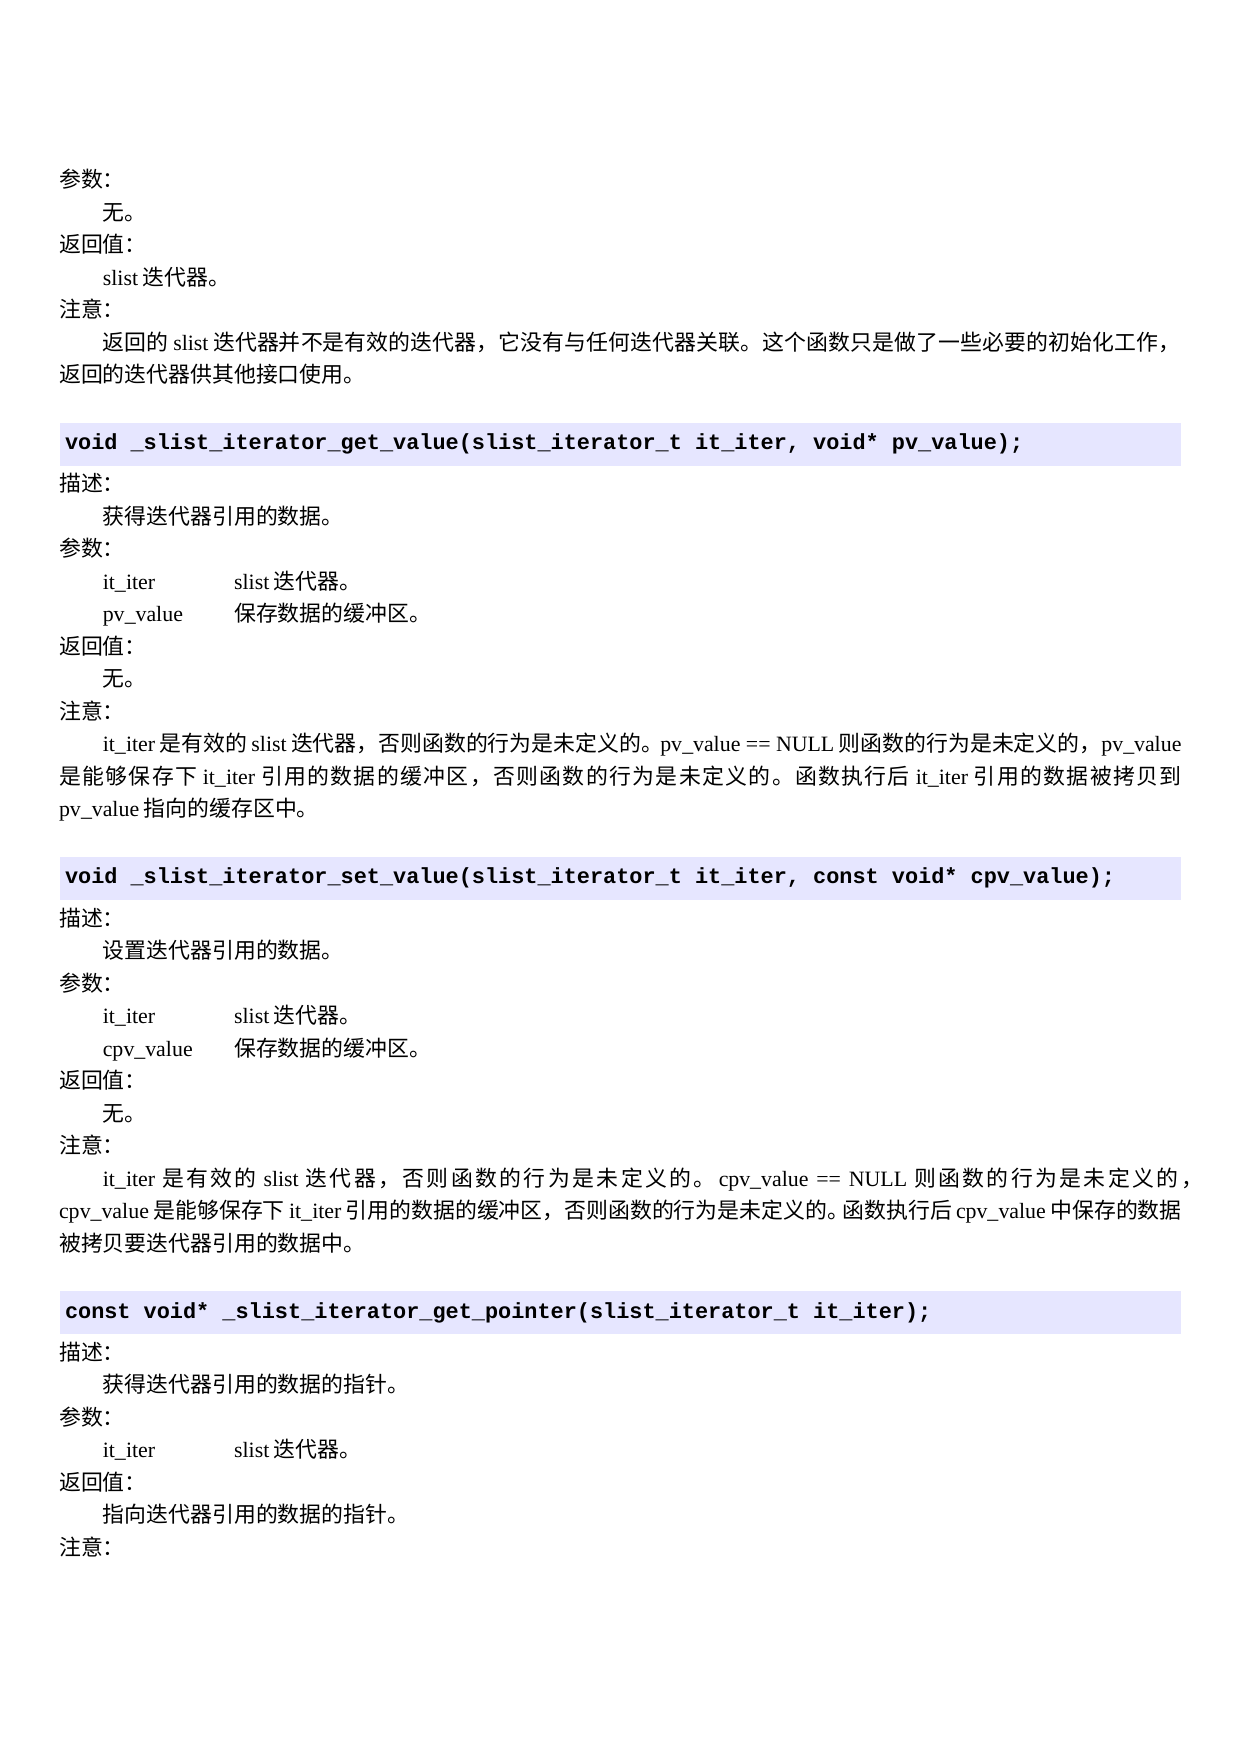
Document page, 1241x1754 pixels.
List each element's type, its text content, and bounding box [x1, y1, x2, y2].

text 返回值： [59, 227, 1181, 259]
text 设置迭代器引用的数据。 [59, 933, 1181, 965]
text 返回值： [59, 1063, 1181, 1095]
text it_iter是有效的slist迭代器，否则函数的行为是未定义的。pv_value == NULL则函数的行为是未定义的，pv_value是能够保存下it_iter引用的数据的缓冲区，否则函数的行为是未定义的。函数执行后it_iter引用的数据被拷贝到pv_value指向的缓存区中。 [59, 726, 1181, 823]
text it_iter slist迭代器。 [59, 1432, 1181, 1464]
text cpv_value 保存数据的缓冲区。 [59, 1030, 1181, 1063]
text 描述： [59, 1335, 1181, 1367]
text 返回值： [59, 1464, 1181, 1497]
text 注意： [59, 292, 1181, 324]
text 返回的slist迭代器并不是有效的迭代器，它没有与任何迭代器关联。这个函数只是做了一些必要的初始化工作，返回的迭代器供其他接口使用。 [59, 324, 1181, 389]
text slist迭代器。 [59, 259, 1181, 292]
text 参数： [59, 531, 1181, 563]
text pv_value 保存数据的缓冲区。 [59, 596, 1181, 628]
text 参数： [59, 162, 1181, 194]
text it_iter slist迭代器。 [59, 563, 1181, 596]
table_header void _slist_iterator_get_value(slist_iterator_t it_iter, void* pv_value); [60, 423, 1181, 466]
text 获得迭代器引用的数据。 [59, 498, 1181, 531]
table_header void _slist_iterator_set_value(slist_iterator_t it_iter, const void* cpv_value); [60, 857, 1181, 900]
text it_iter slist迭代器。 [59, 998, 1181, 1030]
text 参数： [59, 965, 1181, 998]
text 注意： [59, 693, 1181, 726]
text 描述： [59, 467, 1181, 498]
text 无。 [59, 1095, 1181, 1128]
text it_iter是有效的slist迭代器，否则函数的行为是未定义的。cpv_value == NULL则函数的行为是未定义的，cpv_value是能够保存下it_iter引用的数据的缓冲区，否则函数的行为是未定义的。函数执行后cpv_value中保存的数据被拷贝要迭代器引用的数据中。 [59, 1160, 1181, 1258]
text 获得迭代器引用的数据的指针。 [59, 1367, 1181, 1399]
text 参数： [59, 1399, 1181, 1432]
text 返回值： [59, 628, 1181, 661]
text 注意： [59, 1529, 1181, 1562]
text 无。 [59, 661, 1181, 693]
text 指向迭代器引用的数据的指针。 [59, 1497, 1181, 1529]
text 注意： [59, 1128, 1181, 1160]
table_header const void* _slist_iterator_get_pointer(slist_iterator_t it_iter); [60, 1291, 1181, 1334]
text 描述： [59, 901, 1181, 933]
text 无。 [59, 194, 1181, 227]
